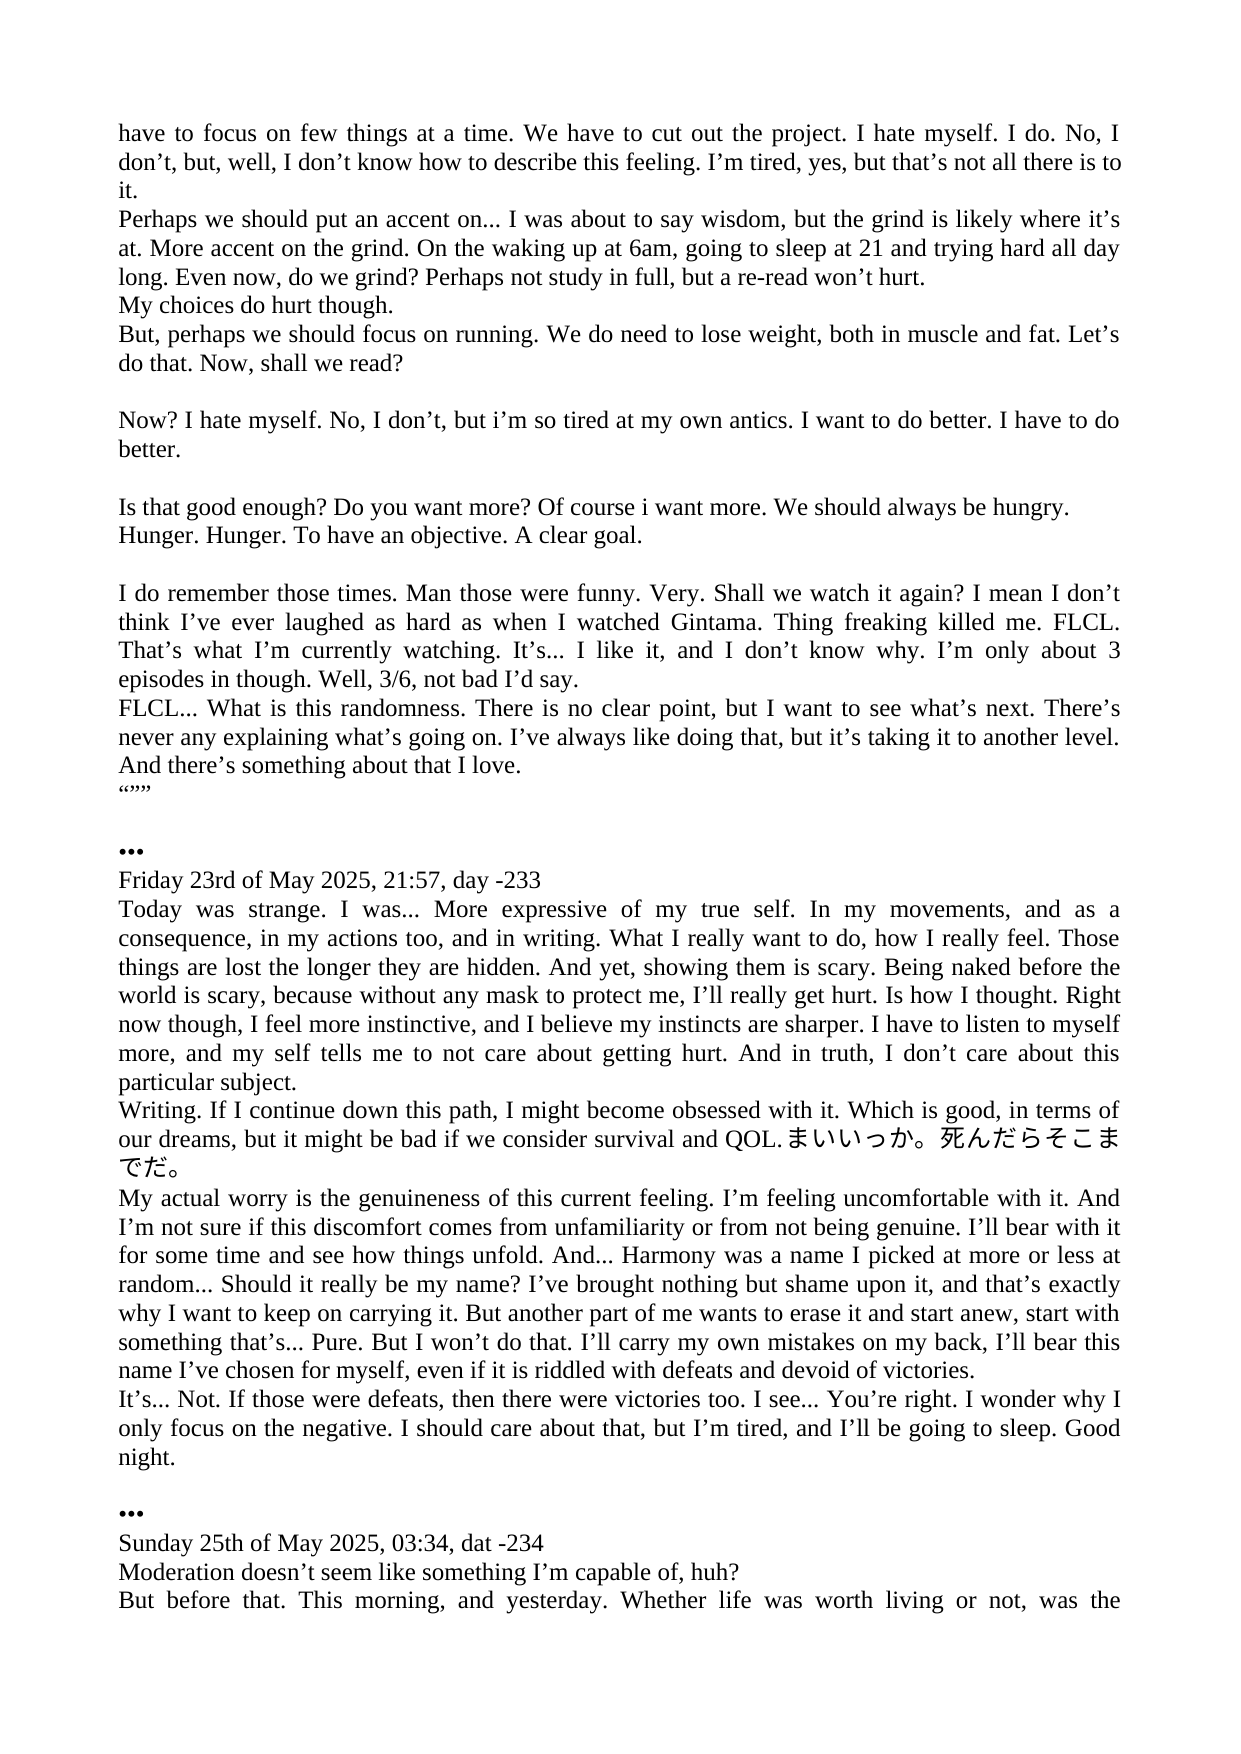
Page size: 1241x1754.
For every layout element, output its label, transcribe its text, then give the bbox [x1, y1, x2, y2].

text My choices do hurt though. [118, 291, 1122, 319]
text I do remember those times. Man those were funny. Very. Shall we watch it again? I mean I don’t think I’ve ever laughed as hard as when I watched Gintama. Thing freaking killed me. FLCL. That’s what I’m currently watching. It’s... I like it, and I don’t know why. I’m only about 3 episodes in though. Well, 3/6, not bad I’d say. [118, 578, 1122, 693]
text Hunger. Hunger. To have an objective. A clear goal. [118, 521, 1122, 549]
text ••• [118, 837, 1122, 866]
text It’s... Not. If those were defeats, then there were victories too. I see... You’re right. I wonder why I only focus on the negative. I should care about that, but I’m tired, and I’ll be going to sleep. Good night. [118, 1384, 1122, 1470]
text Perhaps we should put an accent on... I was about to say wisdom, but the grind is likely where it’s at. More accent on the grind. On the waking up at 6am, going to sleep at 21 and trying hard all day long. Even now, do we grind? Perhaps not study in full, but a re-read won’t hurt. [118, 204, 1122, 291]
text Today was strange. I was... More expressive of my true self. In my movements, and as a consequence, in my actions too, and in writing. What I really want to do, how I really feel. Those things are lost the longer they are hidden. And yet, showing them is scary. Being naked before the world is scary, because without any mask to protect me, I’ll really get hurt. Is how I thought. Right now though, I feel more instinctive, and I believe my instincts are sharper. I have to listen to myself more, and my self tells me to not care about getting hurt. And in truth, I don’t care about this particular subject. [118, 894, 1122, 1096]
text Writing. If I continue down this path, I might become obsessed with it. Which is good, in terms of our dreams, but it might be bad if we consider survival and QOL.まいいっか。死んだらそこまでだ。 [118, 1096, 1122, 1183]
text Is that good enough? Do you want more? Of course i want more. We should always be hungry. [118, 492, 1122, 521]
text Moderation doesn’t seem like something I’m capable of, huh? [118, 1557, 1122, 1585]
text Friday 23rd of May 2025, 21:57, day -233 [118, 866, 1122, 894]
text Sunday 25th of May 2025, 03:34, dat -234 [118, 1528, 1122, 1557]
text ••• [118, 1499, 1122, 1528]
text But, perhaps we should focus on running. We do need to lose weight, both in muscle and fat. Let’s do that. Now, shall we read? [118, 319, 1122, 377]
text But before that. This morning, and yesterday. Whether life was worth living or not, was the [118, 1585, 1122, 1614]
text FLCL... What is this randomness. There is no clear point, but I want to see what’s next. There’s never any explaining what’s going on. I’ve always like doing that, but it’s taking it to another level. And there’s something about that I love. [118, 693, 1122, 779]
text have to focus on few things at a time. We have to cut out the project. I hate myself. I do. No, I don’t, but, well, I don’t know how to describe this feeling. I’m tired, yes, but that’s not all there is to it. [118, 118, 1122, 204]
text My actual worry is the genuineness of this current feeling. I’m feeling uncomfortable with it. And I’m not sure if this discomfort comes from unfamiliarity or from not being genuine. I’ll bear with it for some time and see how things unfold. And... Harmony was a name I picked at more or less at random... Should it really be my name? I’ve brought nothing but shame upon it, and that’s exactly why I want to keep on carrying it. But another part of me wants to erase it and start anew, start with something that’s... Pure. But I won’t do that. I’ll carry my own mistakes on my back, I’ll bear this name I’ve chosen for myself, even if it is riddled with defeats and devoid of victories. [118, 1183, 1122, 1384]
text Now? I hate myself. No, I don’t, but i’m so tired at my own antics. I want to do better. I have to do better. [118, 406, 1122, 463]
text “”” [118, 779, 1122, 808]
